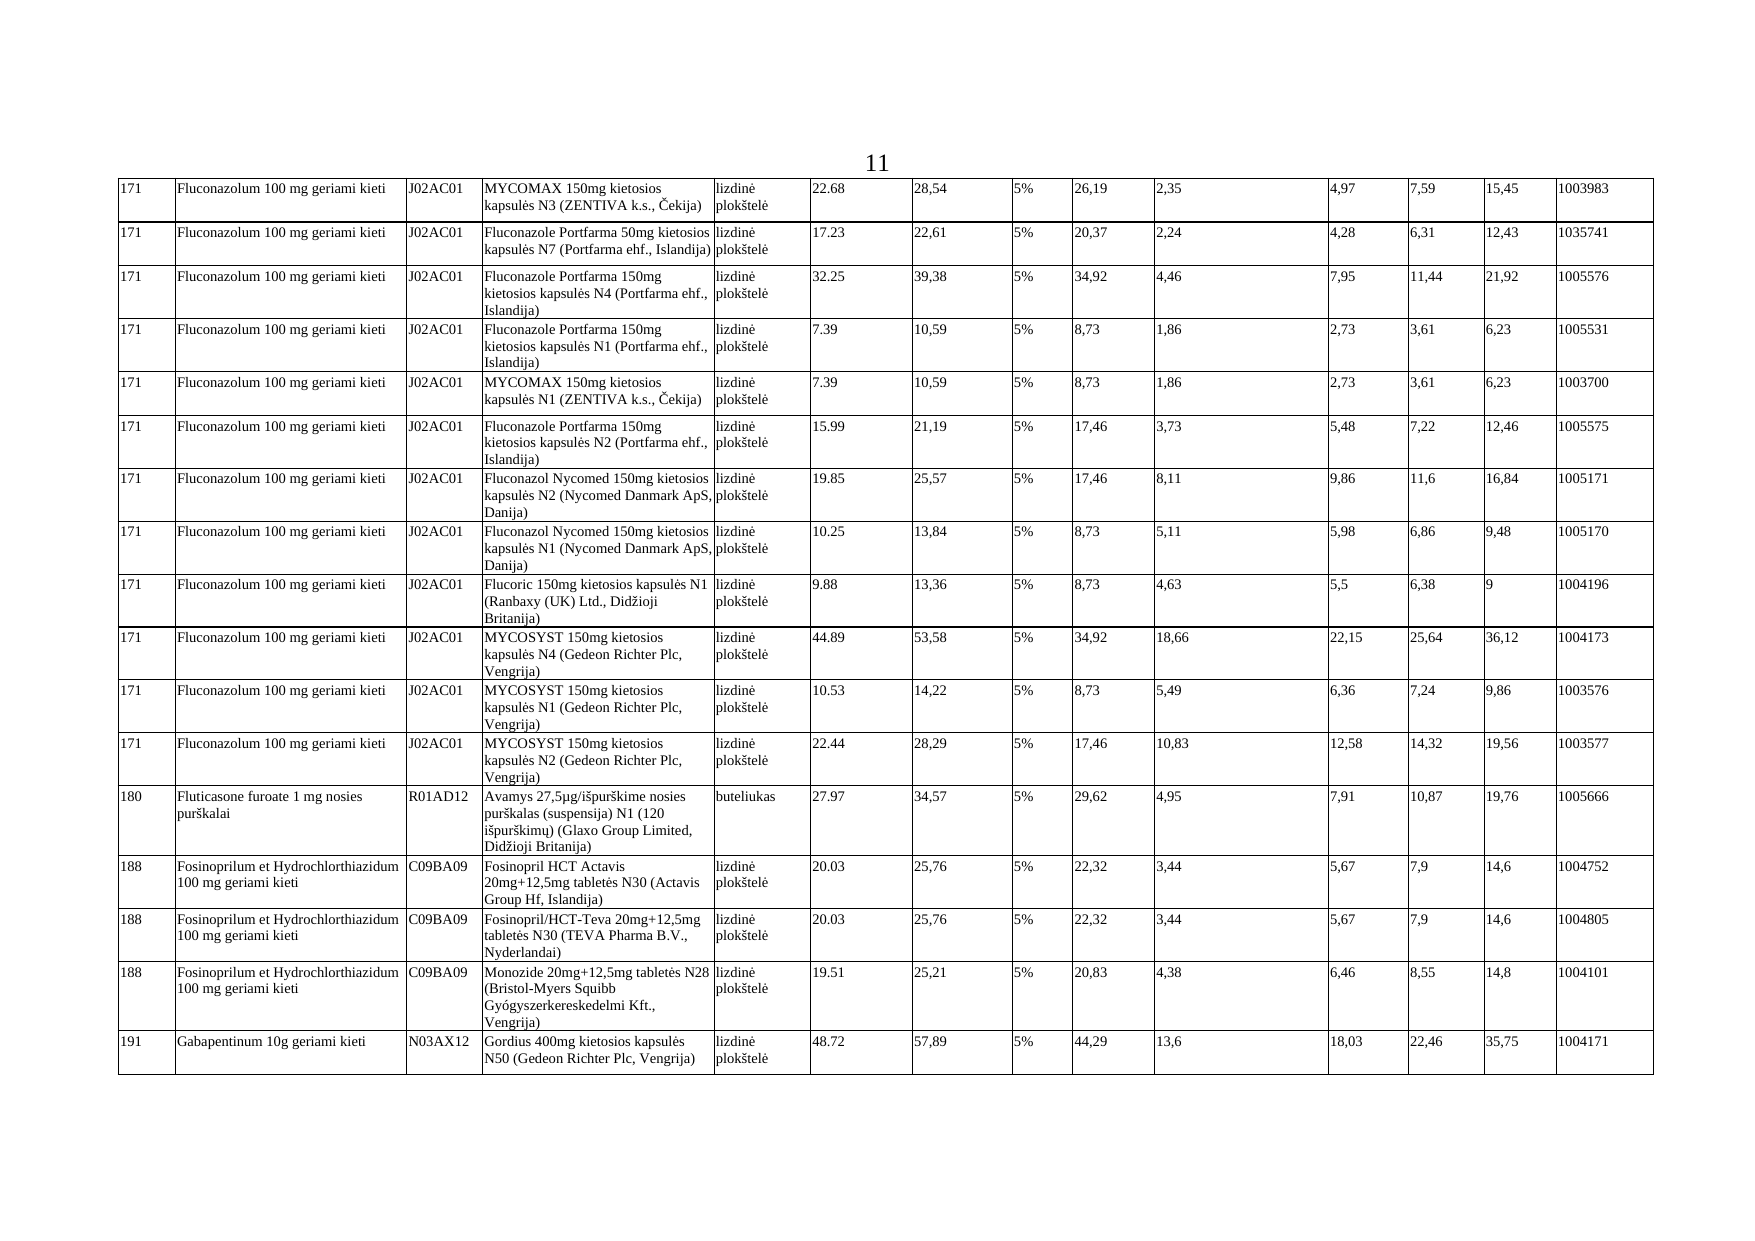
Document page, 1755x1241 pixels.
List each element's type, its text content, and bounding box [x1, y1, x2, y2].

table_cell 13,84 [913, 522, 1012, 573]
table_cell 171 [119, 733, 175, 785]
table_cell 14,8 [1485, 962, 1556, 1030]
table_cell 171 [119, 469, 175, 521]
table_cell 5% [1013, 522, 1072, 573]
table_cell 7,24 [1409, 680, 1484, 732]
table_cell Fosinoprilum et Hydrochlorthiazidum 100 mg geriami kieti [176, 856, 406, 908]
table_cell lizdinė plokštelė [715, 909, 810, 961]
table_cell 7,22 [1409, 416, 1484, 468]
table_cell 1,86 [1155, 319, 1328, 371]
table_cell Fluconazol Nycomed 150mg kietosios kapsulės N1 (Nycomed Danmark ApS, Danija) [483, 522, 714, 573]
table_cell 5% [1013, 680, 1072, 732]
table_cell 25,57 [913, 469, 1012, 521]
table_cell 20.03 [811, 856, 912, 908]
table_cell 26,19 [1073, 179, 1154, 221]
table_cell 8,73 [1073, 372, 1154, 415]
table_cell 28,54 [913, 179, 1012, 221]
table_cell 1004196 [1557, 575, 1653, 626]
table_cell 10,87 [1409, 786, 1484, 855]
table_cell 1004805 [1557, 909, 1653, 961]
table_cell 13,6 [1155, 1031, 1328, 1074]
table_cell 5% [1013, 372, 1072, 415]
table_cell 25,64 [1409, 628, 1484, 679]
table_cell Fluconazolum 100 mg geriami kieti [176, 575, 406, 626]
table_cell J02AC01 [407, 372, 482, 415]
table_cell 171 [119, 628, 175, 679]
table_cell 17,46 [1073, 733, 1154, 785]
table_cell 14,6 [1485, 856, 1556, 908]
table_cell 5% [1013, 786, 1072, 855]
table_cell 6,46 [1329, 962, 1408, 1030]
table_cell lizdinė plokštelė [715, 372, 810, 415]
table_cell 171 [119, 266, 175, 318]
table_cell Fluconazolum 100 mg geriami kieti [176, 372, 406, 415]
table_cell 35,75 [1485, 1031, 1556, 1074]
table_cell 34,57 [913, 786, 1012, 855]
table_cell 6,31 [1409, 223, 1484, 265]
table_cell 12,43 [1485, 223, 1556, 265]
table_cell Monozide 20mg+12,5mg tabletės N28 (Bristol-Myers Squibb Gyógyszerkereskedelmi Kft., Vengrija) [483, 962, 714, 1030]
table_cell 32.25 [811, 266, 912, 318]
table_cell J02AC01 [407, 469, 482, 521]
table_cell 1005576 [1557, 266, 1653, 318]
table_cell 1004752 [1557, 856, 1653, 908]
table_cell 171 [119, 416, 175, 468]
table_cell 5,98 [1329, 522, 1408, 573]
table_cell Fluconazolum 100 mg geriami kieti [176, 319, 406, 371]
table_cell 1003577 [1557, 733, 1653, 785]
table_cell Avamys 27,5µg/išpurškime nosies purškalas (suspensija) N1 (120 išpurškimų) (Glaxo Group Limited, Didžioji Britanija) [483, 786, 714, 855]
table_cell 9,48 [1485, 522, 1556, 573]
table_cell Fluconazolum 100 mg geriami kieti [176, 628, 406, 679]
table_cell 7,91 [1329, 786, 1408, 855]
table_cell 2,24 [1155, 223, 1328, 265]
table_cell lizdinė plokštelė [715, 522, 810, 573]
table_cell 5,11 [1155, 522, 1328, 573]
table_cell 1003700 [1557, 372, 1653, 415]
table_cell C09BA09 [407, 909, 482, 961]
table_cell 5,5 [1329, 575, 1408, 626]
table_cell 1005666 [1557, 786, 1653, 855]
table_cell 16,84 [1485, 469, 1556, 521]
table_cell 171 [119, 223, 175, 265]
table_cell 7,9 [1409, 909, 1484, 961]
table_cell 4,97 [1329, 179, 1408, 221]
table_cell 1035741 [1557, 223, 1653, 265]
table_cell 5% [1013, 223, 1072, 265]
table_cell J02AC01 [407, 223, 482, 265]
table_cell 10.25 [811, 522, 912, 573]
table_cell 14,22 [913, 680, 1012, 732]
table_cell 8,73 [1073, 680, 1154, 732]
table_cell 5% [1013, 909, 1072, 961]
table_cell 7,9 [1409, 856, 1484, 908]
table_cell 6,86 [1409, 522, 1484, 573]
table_cell Fluconazole Portfarma 50mg kietosios kapsulės N7 (Portfarma ehf., Islandija) [483, 223, 714, 265]
table_cell N03AX12 [407, 1031, 482, 1074]
table_cell lizdinė plokštelė [715, 575, 810, 626]
table_cell 7,95 [1329, 266, 1408, 318]
table_cell 10,83 [1155, 733, 1328, 785]
table_cell 2,73 [1329, 372, 1408, 415]
table_cell C09BA09 [407, 856, 482, 908]
table_cell 1005170 [1557, 522, 1653, 573]
table_cell MYCOSYST 150mg kietosios kapsulės N2 (Gedeon Richter Plc, Vengrija) [483, 733, 714, 785]
table_cell C09BA09 [407, 962, 482, 1030]
table_cell 1,86 [1155, 372, 1328, 415]
table_cell 171 [119, 680, 175, 732]
table_cell J02AC01 [407, 575, 482, 626]
table_cell 188 [119, 856, 175, 908]
table_cell 19,56 [1485, 733, 1556, 785]
table_cell 10.53 [811, 680, 912, 732]
table_cell Fluconazolum 100 mg geriami kieti [176, 733, 406, 785]
table_cell 3,61 [1409, 372, 1484, 415]
table_cell 171 [119, 179, 175, 221]
table_cell R01AD12 [407, 786, 482, 855]
table_cell 2,73 [1329, 319, 1408, 371]
table_cell 8,55 [1409, 962, 1484, 1030]
table_cell 22,46 [1409, 1031, 1484, 1074]
table_cell 3,44 [1155, 856, 1328, 908]
table_cell 8,73 [1073, 575, 1154, 626]
table_cell 53,58 [913, 628, 1012, 679]
table_cell lizdinė plokštelė [715, 319, 810, 371]
table_cell 5,67 [1329, 856, 1408, 908]
table_cell Fluconazolum 100 mg geriami kieti [176, 469, 406, 521]
table_cell 171 [119, 319, 175, 371]
table_cell 9.88 [811, 575, 912, 626]
table_cell 4,28 [1329, 223, 1408, 265]
table_cell MYCOMAX 150mg kietosios kapsulės N1 (ZENTIVA k.s., Čekija) [483, 372, 714, 415]
table_cell 1003983 [1557, 179, 1653, 221]
table_cell J02AC01 [407, 179, 482, 221]
table_cell lizdinė plokštelė [715, 469, 810, 521]
table_cell 25,21 [913, 962, 1012, 1030]
table_cell 25,76 [913, 856, 1012, 908]
table_cell 19,76 [1485, 786, 1556, 855]
table_cell 5% [1013, 962, 1072, 1030]
table_cell 22,15 [1329, 628, 1408, 679]
table_cell Fosinopril/HCT-Teva 20mg+12,5mg tabletės N30 (TEVA Pharma B.V., Nyderlandai) [483, 909, 714, 961]
table_cell J02AC01 [407, 733, 482, 785]
table_cell lizdinė plokštelė [715, 733, 810, 785]
table_cell Fluconazolum 100 mg geriami kieti [176, 522, 406, 573]
table_cell 6,23 [1485, 319, 1556, 371]
table_cell 11,44 [1409, 266, 1484, 318]
table_cell 18,66 [1155, 628, 1328, 679]
table_cell 14,6 [1485, 909, 1556, 961]
table_cell 5% [1013, 469, 1072, 521]
table_cell 22,61 [913, 223, 1012, 265]
table_cell Fluconazolum 100 mg geriami kieti [176, 179, 406, 221]
table_cell 12,58 [1329, 733, 1408, 785]
table_cell 18,03 [1329, 1031, 1408, 1074]
table_cell 1003576 [1557, 680, 1653, 732]
table_cell 17,46 [1073, 416, 1154, 468]
table_cell Flucoric 150mg kietosios kapsulės N1 (Ranbaxy (UK) Ltd., Didžioji Britanija) [483, 575, 714, 626]
table_cell lizdinė plokštelė [715, 680, 810, 732]
table_cell 3,61 [1409, 319, 1484, 371]
table_cell J02AC01 [407, 522, 482, 573]
table_cell 191 [119, 1031, 175, 1074]
table_cell 1004171 [1557, 1031, 1653, 1074]
table_cell 39,38 [913, 266, 1012, 318]
table_cell 9,86 [1329, 469, 1408, 521]
table_cell 5% [1013, 856, 1072, 908]
table_cell 5,49 [1155, 680, 1328, 732]
table_cell 14,32 [1409, 733, 1484, 785]
table_cell 36,12 [1485, 628, 1556, 679]
table_cell 17,46 [1073, 469, 1154, 521]
table_cell Fluconazolum 100 mg geriami kieti [176, 680, 406, 732]
table_cell 21,92 [1485, 266, 1556, 318]
table_cell 7,59 [1409, 179, 1484, 221]
table_cell 15.99 [811, 416, 912, 468]
table_cell J02AC01 [407, 628, 482, 679]
table_cell 5,48 [1329, 416, 1408, 468]
table_cell 4,46 [1155, 266, 1328, 318]
table_cell 20.03 [811, 909, 912, 961]
table_cell 28,29 [913, 733, 1012, 785]
table_cell Fluconazolum 100 mg geriami kieti [176, 223, 406, 265]
table_cell 44,29 [1073, 1031, 1154, 1074]
table_cell 5% [1013, 628, 1072, 679]
table_cell Fosinoprilum et Hydrochlorthiazidum 100 mg geriami kieti [176, 909, 406, 961]
table_cell 9,86 [1485, 680, 1556, 732]
table_cell 11,6 [1409, 469, 1484, 521]
table_cell 8,73 [1073, 319, 1154, 371]
table_cell 22.44 [811, 733, 912, 785]
table_cell 171 [119, 372, 175, 415]
table_cell 171 [119, 522, 175, 573]
table_cell Fluconazole Portfarma 150mg kietosios kapsulės N2 (Portfarma ehf., Islandija) [483, 416, 714, 468]
table_cell 188 [119, 909, 175, 961]
table_cell 4,63 [1155, 575, 1328, 626]
table_cell Fosinoprilum et Hydrochlorthiazidum 100 mg geriami kieti [176, 962, 406, 1030]
table_cell lizdinė plokštelė [715, 416, 810, 468]
table_cell 3,44 [1155, 909, 1328, 961]
table_cell 3,73 [1155, 416, 1328, 468]
table_cell 57,89 [913, 1031, 1012, 1074]
table_cell 1005171 [1557, 469, 1653, 521]
table_cell 8,11 [1155, 469, 1328, 521]
table_cell 22,32 [1073, 909, 1154, 961]
table_cell lizdinė plokštelė [715, 266, 810, 318]
table_cell Fluconazole Portfarma 150mg kietosios kapsulės N1 (Portfarma ehf., Islandija) [483, 319, 714, 371]
table_cell Fluconazolum 100 mg geriami kieti [176, 266, 406, 318]
table_cell 17.23 [811, 223, 912, 265]
table_cell J02AC01 [407, 680, 482, 732]
table_cell 6,23 [1485, 372, 1556, 415]
table_cell 5% [1013, 266, 1072, 318]
table_cell 8,73 [1073, 522, 1154, 573]
table_cell 19.51 [811, 962, 912, 1030]
table_cell MYCOSYST 150mg kietosios kapsulės N4 (Gedeon Richter Plc, Vengrija) [483, 628, 714, 679]
table_cell 12,46 [1485, 416, 1556, 468]
table_cell 5% [1013, 319, 1072, 371]
table_cell 188 [119, 962, 175, 1030]
table_cell 5% [1013, 733, 1072, 785]
table_cell lizdinė plokštelė [715, 1031, 810, 1074]
table_cell 22.68 [811, 179, 912, 221]
table_cell 21,19 [913, 416, 1012, 468]
table_cell 5% [1013, 179, 1072, 221]
table_cell Gordius 400mg kietosios kapsulės N50 (Gedeon Richter Plc, Vengrija) [483, 1031, 714, 1074]
table_cell Fluticasone furoate 1 mg nosies purškalai [176, 786, 406, 855]
table_cell 171 [119, 575, 175, 626]
table_cell 48.72 [811, 1031, 912, 1074]
table_cell 1004101 [1557, 962, 1653, 1030]
table_cell MYCOSYST 150mg kietosios kapsulės N1 (Gedeon Richter Plc, Vengrija) [483, 680, 714, 732]
table_cell lizdinė plokštelė [715, 962, 810, 1030]
table_cell Fluconazole Portfarma 150mg kietosios kapsulės N4 (Portfarma ehf., Islandija) [483, 266, 714, 318]
table_cell 7.39 [811, 319, 912, 371]
table_cell J02AC01 [407, 319, 482, 371]
table_cell 4,38 [1155, 962, 1328, 1030]
table_cell 27.97 [811, 786, 912, 855]
table_cell 2,35 [1155, 179, 1328, 221]
table_cell Fluconazolum 100 mg geriami kieti [176, 416, 406, 468]
table_cell 1005531 [1557, 319, 1653, 371]
table_cell Fosinopril HCT Actavis 20mg+12,5mg tabletės N30 (Actavis Group Hf, Islandija) [483, 856, 714, 908]
table_cell 13,36 [913, 575, 1012, 626]
table_cell 25,76 [913, 909, 1012, 961]
table_cell 1005575 [1557, 416, 1653, 468]
table_cell 7.39 [811, 372, 912, 415]
table_cell 4,95 [1155, 786, 1328, 855]
table_cell 44.89 [811, 628, 912, 679]
table_cell lizdinė plokštelė [715, 856, 810, 908]
table_cell MYCOMAX 150mg kietosios kapsulės N3 (ZENTIVA k.s., Čekija) [483, 179, 714, 221]
table_cell J02AC01 [407, 416, 482, 468]
table_cell 10,59 [913, 372, 1012, 415]
table_cell 5% [1013, 1031, 1072, 1074]
table_cell Gabapentinum 10g geriami kieti [176, 1031, 406, 1074]
table_cell lizdinė plokštelė [715, 179, 810, 221]
table_cell 10,59 [913, 319, 1012, 371]
table_cell 20,37 [1073, 223, 1154, 265]
table_cell 9 [1485, 575, 1556, 626]
table_cell 34,92 [1073, 628, 1154, 679]
table_cell 19.85 [811, 469, 912, 521]
table_cell 6,36 [1329, 680, 1408, 732]
table_cell 5,67 [1329, 909, 1408, 961]
table_cell buteliukas [715, 786, 810, 855]
table_cell 1004173 [1557, 628, 1653, 679]
table_cell 5% [1013, 416, 1072, 468]
table_cell 5% [1013, 575, 1072, 626]
table_cell 15,45 [1485, 179, 1556, 221]
table_cell lizdinė plokštelė [715, 628, 810, 679]
table_cell Fluconazol Nycomed 150mg kietosios kapsulės N2 (Nycomed Danmark ApS, Danija) [483, 469, 714, 521]
table_cell 34,92 [1073, 266, 1154, 318]
table_cell 22,32 [1073, 856, 1154, 908]
table_cell lizdinė plokštelė [715, 223, 810, 265]
table_cell 20,83 [1073, 962, 1154, 1030]
table_cell 6,38 [1409, 575, 1484, 626]
table_cell 29,62 [1073, 786, 1154, 855]
table_cell J02AC01 [407, 266, 482, 318]
table_cell 180 [119, 786, 175, 855]
